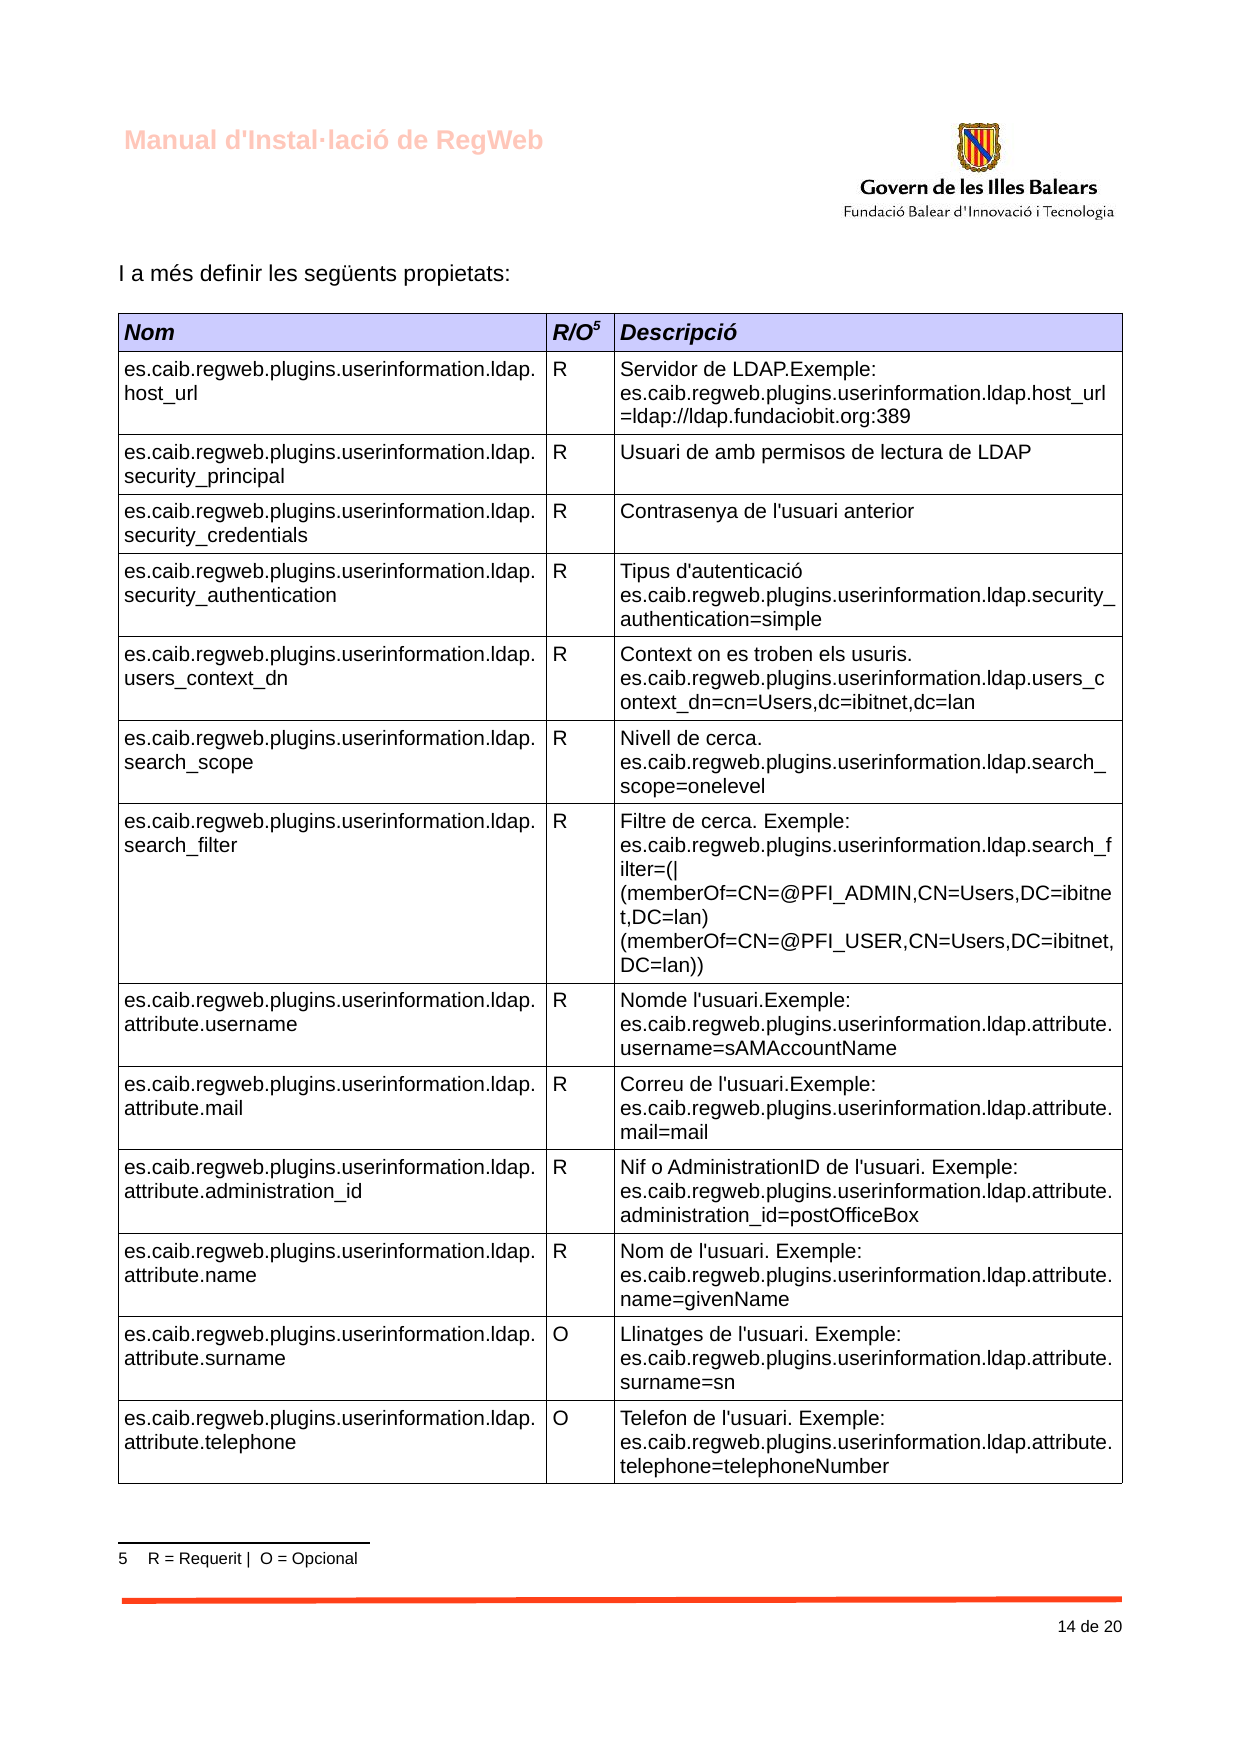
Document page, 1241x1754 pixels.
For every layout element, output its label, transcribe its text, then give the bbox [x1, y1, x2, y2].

table_cell es.caib.regweb.plugins.userinformation.ldap.security_authentication [119, 554, 546, 636]
table_cell R [547, 554, 614, 636]
table_header Descripció [615, 314, 1122, 351]
table_cell Llinatges de l'usuari. Exemple: es.caib.regweb.plugins.userinformation.ldap.attribute.surname=sn [615, 1317, 1122, 1400]
table_cell es.caib.regweb.plugins.userinformation.ldap.security_principal [119, 435, 546, 493]
table_cell R [547, 637, 614, 720]
table_cell Tipus d'autenticació es.caib.regweb.plugins.userinformation.ldap.security_authentication=simple [615, 554, 1122, 636]
table_cell R [547, 984, 614, 1066]
table_cell es.caib.regweb.plugins.userinformation.ldap.attribute.surname [119, 1317, 546, 1400]
table_header R/O [547, 314, 614, 351]
table_cell Nivell de cerca. es.caib.regweb.plugins.userinformation.ldap.search_scope=onelevel [615, 721, 1122, 803]
table_cell R [547, 804, 614, 982]
table_cell R [547, 495, 614, 553]
table_cell R [547, 1150, 614, 1233]
table_cell es.caib.regweb.plugins.userinformation.ldap.attribute.telephone [119, 1401, 546, 1483]
table_cell R [547, 352, 614, 434]
text I a més definir les següents propietats: [118, 260, 1122, 286]
table_cell Telefon de l'usuari. Exemple: es.caib.regweb.plugins.userinformation.ldap.attribute.telephone=telephoneNumber [615, 1401, 1122, 1483]
table_cell es.caib.regweb.plugins.userinformation.ldap.attribute.name [119, 1234, 546, 1316]
table_cell es.caib.regweb.plugins.userinformation.ldap.search_filter [119, 804, 546, 982]
table_cell es.caib.regweb.plugins.userinformation.ldap.attribute.mail [119, 1067, 546, 1149]
table_cell Filtre de cerca. Exemple: es.caib.regweb.plugins.userinformation.ldap.search_filter=(|(memberOf=CN=@PFI_ADMIN,CN=Users,DC=ibitnet,DC=lan)(memberOf=CN=@PFI_USER,CN=Users,DC=ibitnet,DC=lan)) [615, 804, 1122, 982]
table_cell es.caib.regweb.plugins.userinformation.ldap.security_credentials [119, 495, 546, 553]
table_cell R [547, 1234, 614, 1316]
table_header Nom [119, 314, 546, 351]
table_cell R [547, 435, 614, 493]
table_cell R [547, 1067, 614, 1149]
table_cell es.caib.regweb.plugins.userinformation.ldap.attribute.username [119, 984, 546, 1066]
table_cell Nif o AdministrationID de l'usuari. Exemple: es.caib.regweb.plugins.userinformation.ldap.attribute.administration_id=postOfficeBox [615, 1150, 1122, 1233]
table_cell O [547, 1317, 614, 1400]
table_cell es.caib.regweb.plugins.userinformation.ldap.search_scope [119, 721, 546, 803]
table_cell Usuari de amb permisos de lectura de LDAP [615, 435, 1122, 493]
picture [840, 123, 1117, 220]
table_cell es.caib.regweb.plugins.userinformation.ldap.attribute.administration_id [119, 1150, 546, 1233]
table_cell es.caib.regweb.plugins.userinformation.ldap.users_context_dn [119, 637, 546, 720]
table_cell Context on es troben els usuris. es.caib.regweb.plugins.userinformation.ldap.users_context_dn=cn=Users,dc=ibitnet,dc=lan [615, 637, 1122, 720]
table_cell Nomde l'usuari.Exemple: es.caib.regweb.plugins.userinformation.ldap.attribute.username=sAMAccountName [615, 984, 1122, 1066]
table_cell es.caib.regweb.plugins.userinformation.ldap.host_url [119, 352, 546, 434]
table_cell O [547, 1401, 614, 1483]
table_cell Correu de l'usuari.Exemple: es.caib.regweb.plugins.userinformation.ldap.attribute.mail=mail [615, 1067, 1122, 1149]
table_cell R [547, 721, 614, 803]
table_cell Servidor de LDAP.Exemple: es.caib.regweb.plugins.userinformation.ldap.host_url=ldap://ldap.fundaciobit.org:389 [615, 352, 1122, 434]
table_cell Contrasenya de l'usuari anterior [615, 495, 1122, 553]
table_cell Nom de l'usuari. Exemple: es.caib.regweb.plugins.userinformation.ldap.attribute.name=givenName [615, 1234, 1122, 1316]
